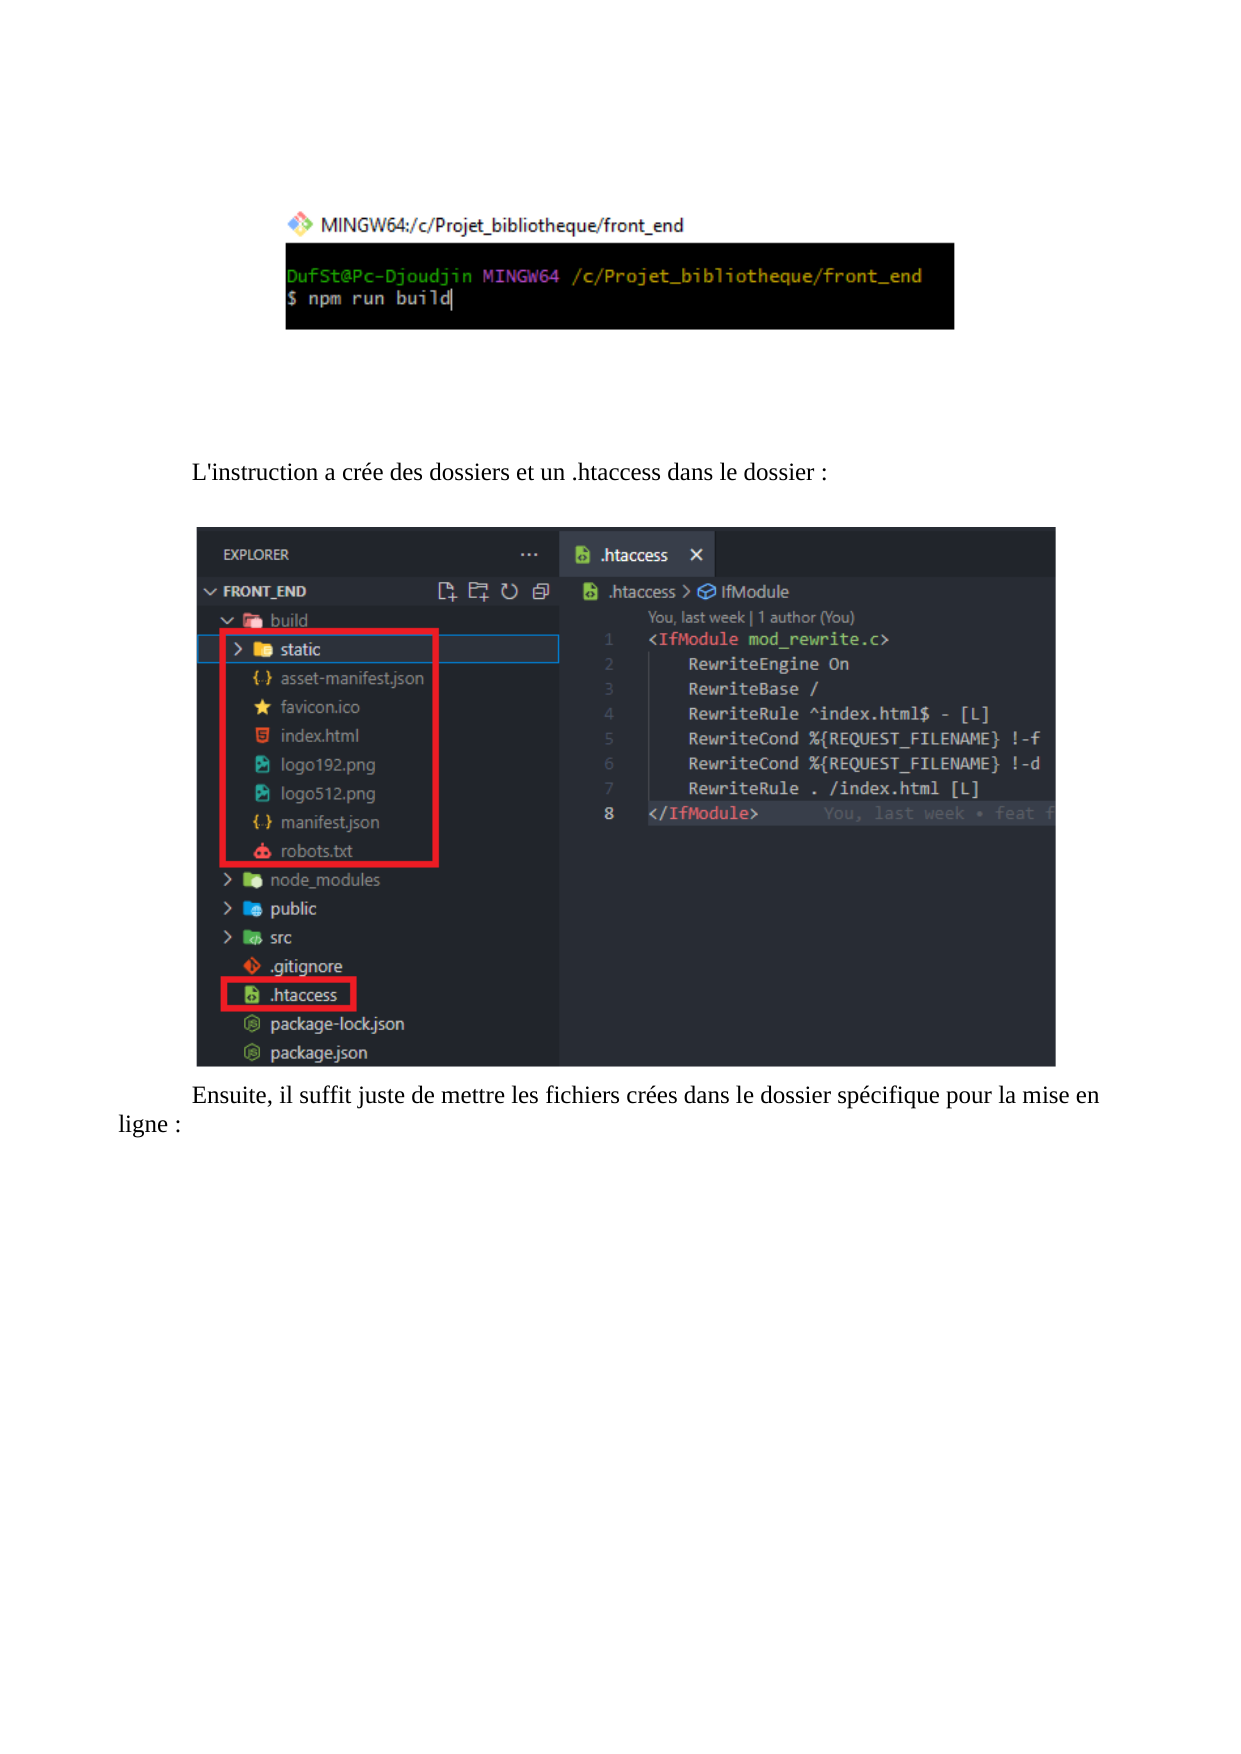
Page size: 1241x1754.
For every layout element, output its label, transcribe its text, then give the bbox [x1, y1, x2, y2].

picture [196, 527, 1056, 1068]
picture [285, 207, 955, 333]
text L'instruction a crée des dossiers et un .htaccess dans le dossier : [118, 457, 1122, 485]
text Ensuite, il suffit juste de mettre les fichiers crées dans le dossier spécifique pour la mise en ligne : [118, 1080, 1122, 1137]
